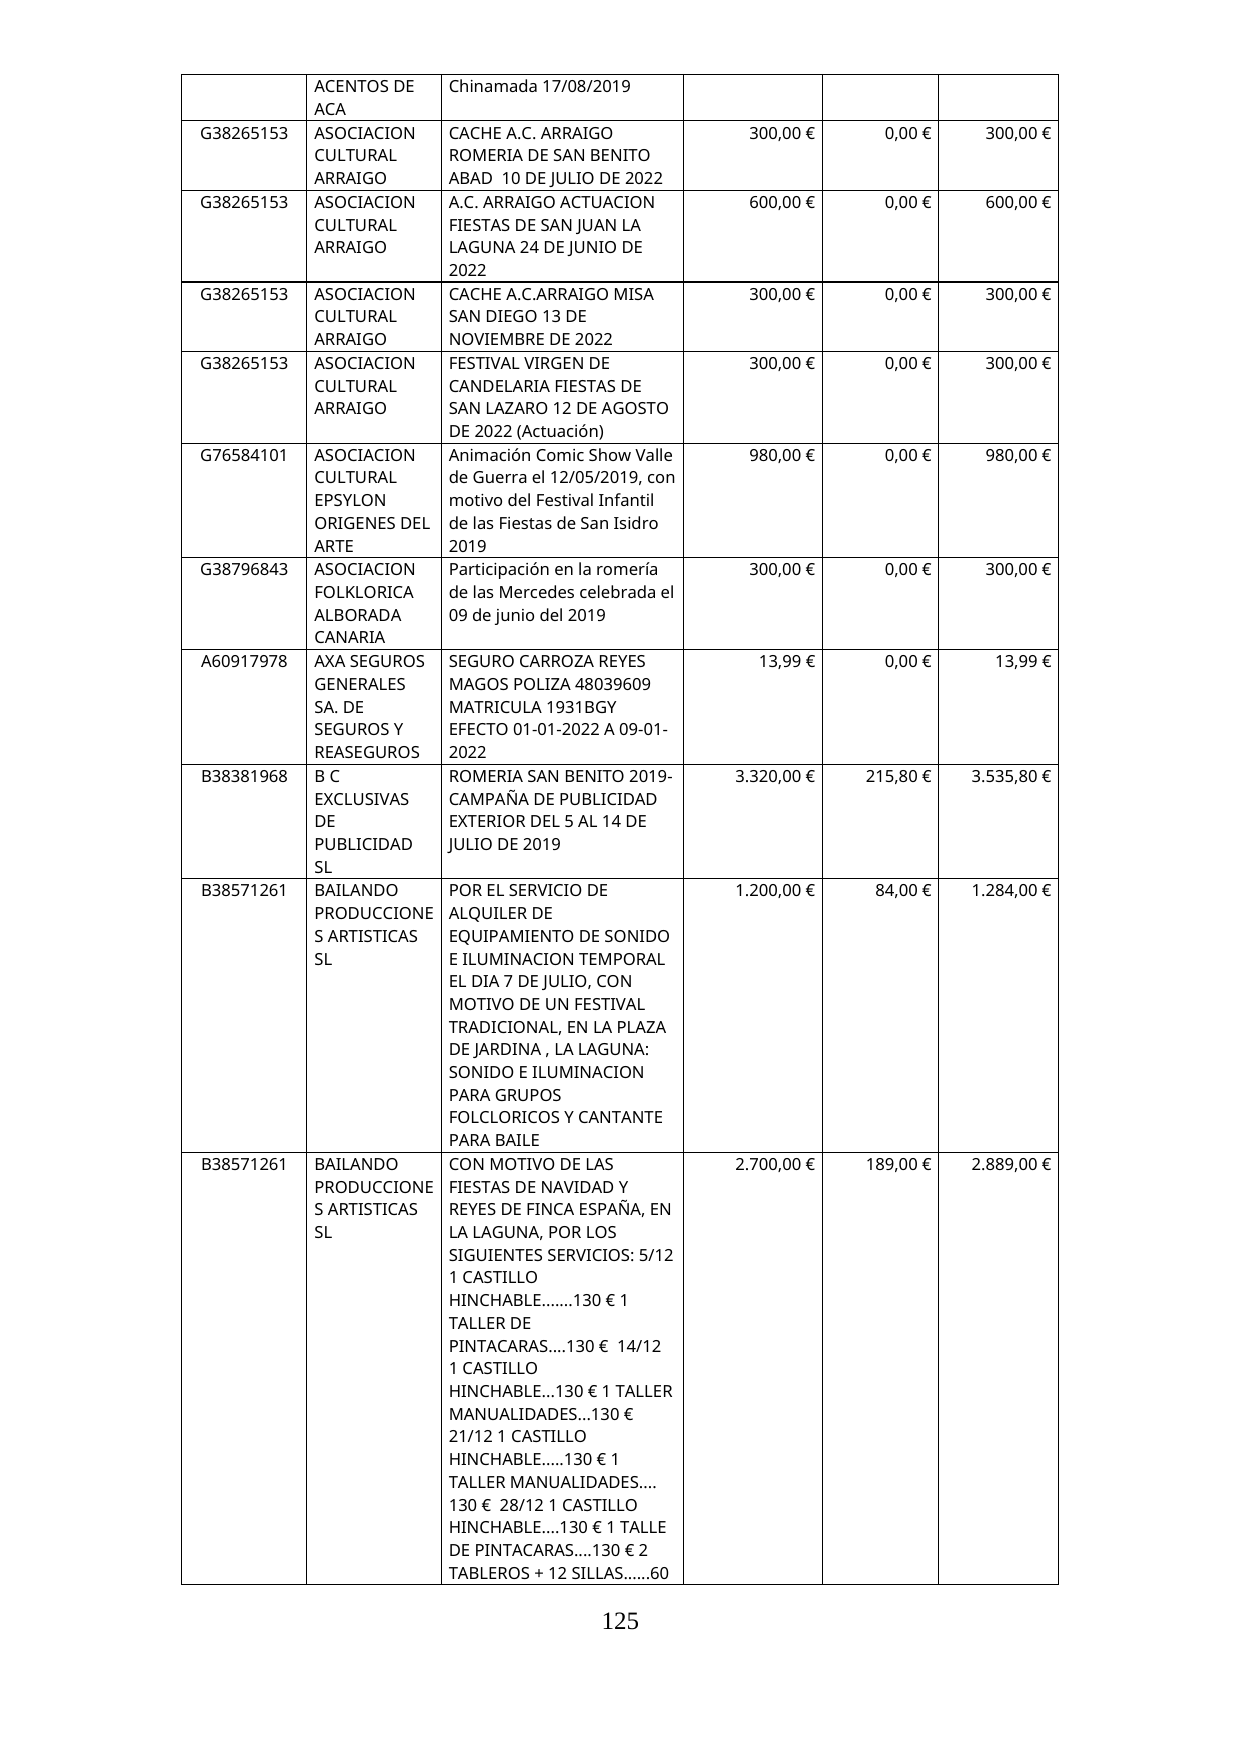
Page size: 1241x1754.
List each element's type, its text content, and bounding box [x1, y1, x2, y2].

table_cell 300,00 € [684, 283, 822, 351]
table_cell Participación en la romería de las Mercedes celebrada el 09 de junio del 2019 [442, 558, 683, 649]
table_cell AXA SEGUROS GENERALES SA. DE SEGUROS Y REASEGUROS [307, 650, 441, 763]
table_cell 300,00 € [684, 121, 822, 189]
table_cell ASOCIACION CULTURAL ARRAIGO [307, 283, 441, 351]
table_cell 980,00 € [939, 444, 1058, 557]
table_cell B C EXCLUSIVAS DE PUBLICIDAD SL [307, 765, 441, 878]
table_cell G76584101 [182, 444, 306, 557]
table_cell [182, 75, 306, 120]
table_cell 13,99 € [684, 650, 822, 763]
table_cell 300,00 € [684, 558, 822, 649]
table_cell A60917978 [182, 650, 306, 763]
table_cell 300,00 € [939, 121, 1058, 189]
table_cell ASOCIACION CULTURAL ARRAIGO [307, 352, 441, 442]
table_cell 980,00 € [684, 444, 822, 557]
table_cell CON MOTIVO DE LAS FIESTAS DE NAVIDAD Y REYES DE FINCA ESPAÑA, EN LA LAGUNA, POR LOS SIGUIENTES SERVICIOS: 5/12 1 CASTILLO HINCHABLE.......130 € 1 TALLER DE PINTACARAS....130 € 14/12 1 CASTILLO HINCHABLE...130 € 1 TALLER MANUALIDADES...130 € 21/12 1 CASTILLO HINCHABLE.....130 € 1 TALLER MANUALIDADES.... 130 € 28/12 1 CASTILLO HINCHABLE....130 € 1 TALLE DE PINTACARAS....130 € 2 TABLEROS + 12 SILLAS......60 [442, 1153, 683, 1584]
table_cell 600,00 € [939, 191, 1058, 281]
table_cell 84,00 € [823, 879, 938, 1152]
table_cell 215,80 € [823, 765, 938, 878]
table_cell CACHE A.C.ARRAIGO MISA SAN DIEGO 13 DE NOVIEMBRE DE 2022 [442, 283, 683, 351]
table_cell G38796843 [182, 558, 306, 649]
table_cell 0,00 € [823, 444, 938, 557]
table_cell Chinamada 17/08/2019 [442, 75, 683, 120]
table_cell 1.284,00 € [939, 879, 1058, 1152]
table_cell 13,99 € [939, 650, 1058, 763]
table_cell ASOCIACION FOLKLORICA ALBORADA CANARIA [307, 558, 441, 649]
table_cell 2.700,00 € [684, 1153, 822, 1584]
table_cell 1.200,00 € [684, 879, 822, 1152]
table_cell [823, 75, 938, 120]
table_cell G38265153 [182, 283, 306, 351]
table_cell G38265153 [182, 121, 306, 189]
table_cell B38571261 [182, 879, 306, 1152]
table_cell G38265153 [182, 191, 306, 281]
table_cell [684, 75, 822, 120]
table_cell [939, 75, 1058, 120]
table_cell ASOCIACION CULTURAL ARRAIGO [307, 121, 441, 189]
table_cell 0,00 € [823, 352, 938, 442]
table_cell ASOCIACION CULTURAL ARRAIGO [307, 191, 441, 281]
table_cell 300,00 € [939, 352, 1058, 442]
table_cell ASOCIACION CULTURAL EPSYLON ORIGENES DEL ARTE [307, 444, 441, 557]
table_cell 300,00 € [939, 283, 1058, 351]
table_cell FESTIVAL VIRGEN DE CANDELARIA FIESTAS DE SAN LAZARO 12 DE AGOSTO DE 2022 (Actuación) [442, 352, 683, 442]
table_cell BAILANDO PRODUCCIONES ARTISTICAS SL [307, 879, 441, 1152]
table_cell SEGURO CARROZA REYES MAGOS POLIZA 48039609 MATRICULA 1931BGY EFECTO 01-01-2022 A 09-01-2022 [442, 650, 683, 763]
table_cell BAILANDO PRODUCCIONES ARTISTICAS SL [307, 1153, 441, 1584]
table_cell POR EL SERVICIO DE ALQUILER DE EQUIPAMIENTO DE SONIDO E ILUMINACION TEMPORAL EL DIA 7 DE JULIO, CON MOTIVO DE UN FESTIVAL TRADICIONAL, EN LA PLAZA DE JARDINA , LA LAGUNA: SONIDO E ILUMINACION PARA GRUPOS FOLCLORICOS Y CANTANTE PARA BAILE [442, 879, 683, 1152]
table_cell 300,00 € [684, 352, 822, 442]
table_cell 600,00 € [684, 191, 822, 281]
table_cell 300,00 € [939, 558, 1058, 649]
table_cell 189,00 € [823, 1153, 938, 1584]
table_cell B38381968 [182, 765, 306, 878]
table_cell ACENTOS DE ACA [307, 75, 441, 120]
table_cell B38571261 [182, 1153, 306, 1584]
table_cell A.C. ARRAIGO ACTUACION FIESTAS DE SAN JUAN LA LAGUNA 24 DE JUNIO DE 2022 [442, 191, 683, 281]
table_cell 0,00 € [823, 650, 938, 763]
table_cell 0,00 € [823, 283, 938, 351]
table_cell 2.889,00 € [939, 1153, 1058, 1584]
table_cell 0,00 € [823, 191, 938, 281]
table_cell 0,00 € [823, 121, 938, 189]
table_cell Animación Comic Show Valle de Guerra el 12/05/2019, con motivo del Festival Infantil de las Fiestas de San Isidro 2019 [442, 444, 683, 557]
table_cell CACHE A.C. ARRAIGO ROMERIA DE SAN BENITO ABAD 10 DE JULIO DE 2022 [442, 121, 683, 189]
table_cell G38265153 [182, 352, 306, 442]
table_cell 0,00 € [823, 558, 938, 649]
table_cell 3.535,80 € [939, 765, 1058, 878]
table_cell ROMERIA SAN BENITO 2019- CAMPAÑA DE PUBLICIDAD EXTERIOR DEL 5 AL 14 DE JULIO DE 2019 [442, 765, 683, 878]
table_cell 3.320,00 € [684, 765, 822, 878]
